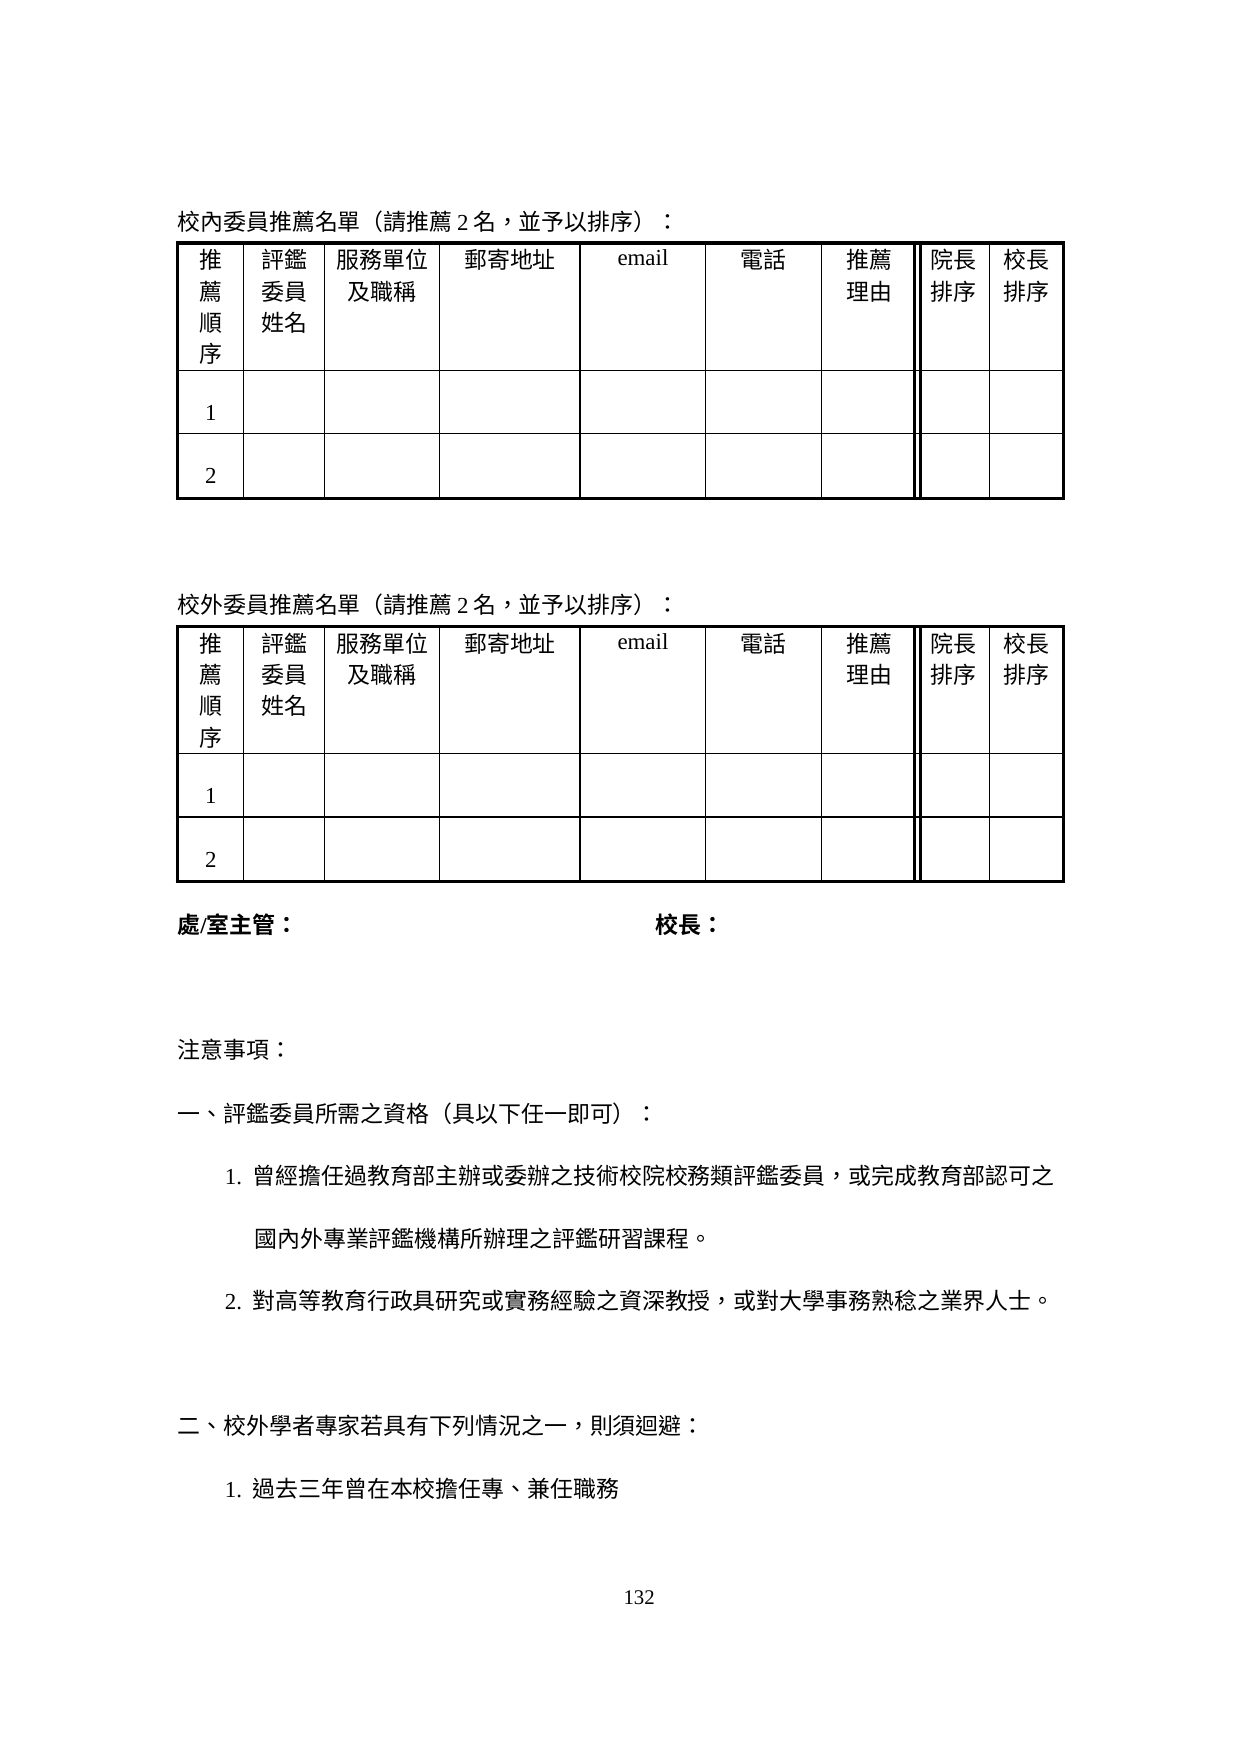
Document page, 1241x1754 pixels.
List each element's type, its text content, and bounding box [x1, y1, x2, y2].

table_header email [581, 245, 705, 369]
table_cell 1 [179, 754, 243, 816]
table_header 評鑑委員姓名 [244, 628, 324, 753]
table_cell 2 [179, 434, 243, 497]
table_header 校長排序 [990, 628, 1062, 753]
table_header 服務單位及職稱 [325, 628, 439, 753]
table_cell [822, 434, 913, 497]
table_cell [822, 754, 913, 816]
table_cell [440, 371, 579, 433]
table_cell [325, 434, 439, 497]
table_cell [325, 754, 439, 816]
table_cell [325, 371, 439, 433]
table_header 校長排序 [990, 245, 1062, 369]
table_header 郵寄地址 [440, 628, 579, 753]
table_cell [244, 371, 324, 433]
table_cell [325, 818, 439, 880]
list 過去三年曾在本校擔任專、兼任職務 [224, 1446, 1063, 1508]
table_cell [244, 434, 324, 497]
table_cell [990, 818, 1062, 880]
table_cell [581, 434, 705, 497]
text 校外委員推薦名單（請推薦2名，並予以排序）： [177, 562, 1063, 625]
table_header 服務單位及職稱 [325, 245, 439, 369]
table_cell 1 [179, 371, 243, 433]
table_cell [922, 434, 989, 497]
table_cell [990, 754, 1062, 816]
table_cell [706, 754, 821, 816]
text 校內委員推薦名單（請推薦2名，並予以排序）： [177, 179, 1063, 241]
table_header email [581, 628, 705, 753]
table_cell [922, 371, 989, 433]
table_header 電話 [706, 628, 821, 753]
table_cell [706, 818, 821, 880]
table_header 推薦順序 [179, 245, 243, 369]
list 對高等教育行政具研究或實務經驗之資深教授，或對大學事務熟稔之業界人士。 [224, 1258, 1063, 1321]
table_cell [244, 818, 324, 880]
table_header 院長排序 [922, 628, 989, 753]
table_cell [440, 754, 579, 816]
table_cell [706, 434, 821, 497]
table_header 推薦 理由 [822, 628, 913, 753]
text 一、評鑑委員所需之資格（具以下任一即可）： [177, 1071, 1063, 1133]
table_cell [822, 371, 913, 433]
table_cell [581, 818, 705, 880]
table_header 郵寄地址 [440, 245, 579, 369]
table_cell [440, 434, 579, 497]
table_cell [581, 371, 705, 433]
table_cell [244, 754, 324, 816]
list 曾經擔任過教育部主辦或委辦之技術校院校務類評鑑委員，或完成教育部認可之國內外專業評鑑機構所辦理之評鑑研習課程。 [224, 1133, 1063, 1258]
table_header 評鑑委員姓名 [244, 245, 324, 369]
table_cell [922, 818, 989, 880]
table_cell [990, 371, 1062, 433]
table_cell [822, 818, 913, 880]
table_cell [990, 434, 1062, 497]
table_cell [706, 371, 821, 433]
table_header 院長排序 [922, 245, 989, 369]
table_cell [440, 818, 579, 880]
table_header 電話 [706, 245, 821, 369]
text 處/室主管： 校長： [177, 883, 1063, 946]
table_cell 2 [179, 818, 243, 880]
table_header 推薦順序 [179, 628, 243, 753]
table_cell [922, 754, 989, 816]
text 二、校外學者專家若具有下列情況之一，則須迴避： [177, 1383, 1063, 1446]
table_cell [581, 754, 705, 816]
table_header 推薦 理由 [822, 245, 913, 369]
text 注意事項： [177, 1008, 1063, 1071]
